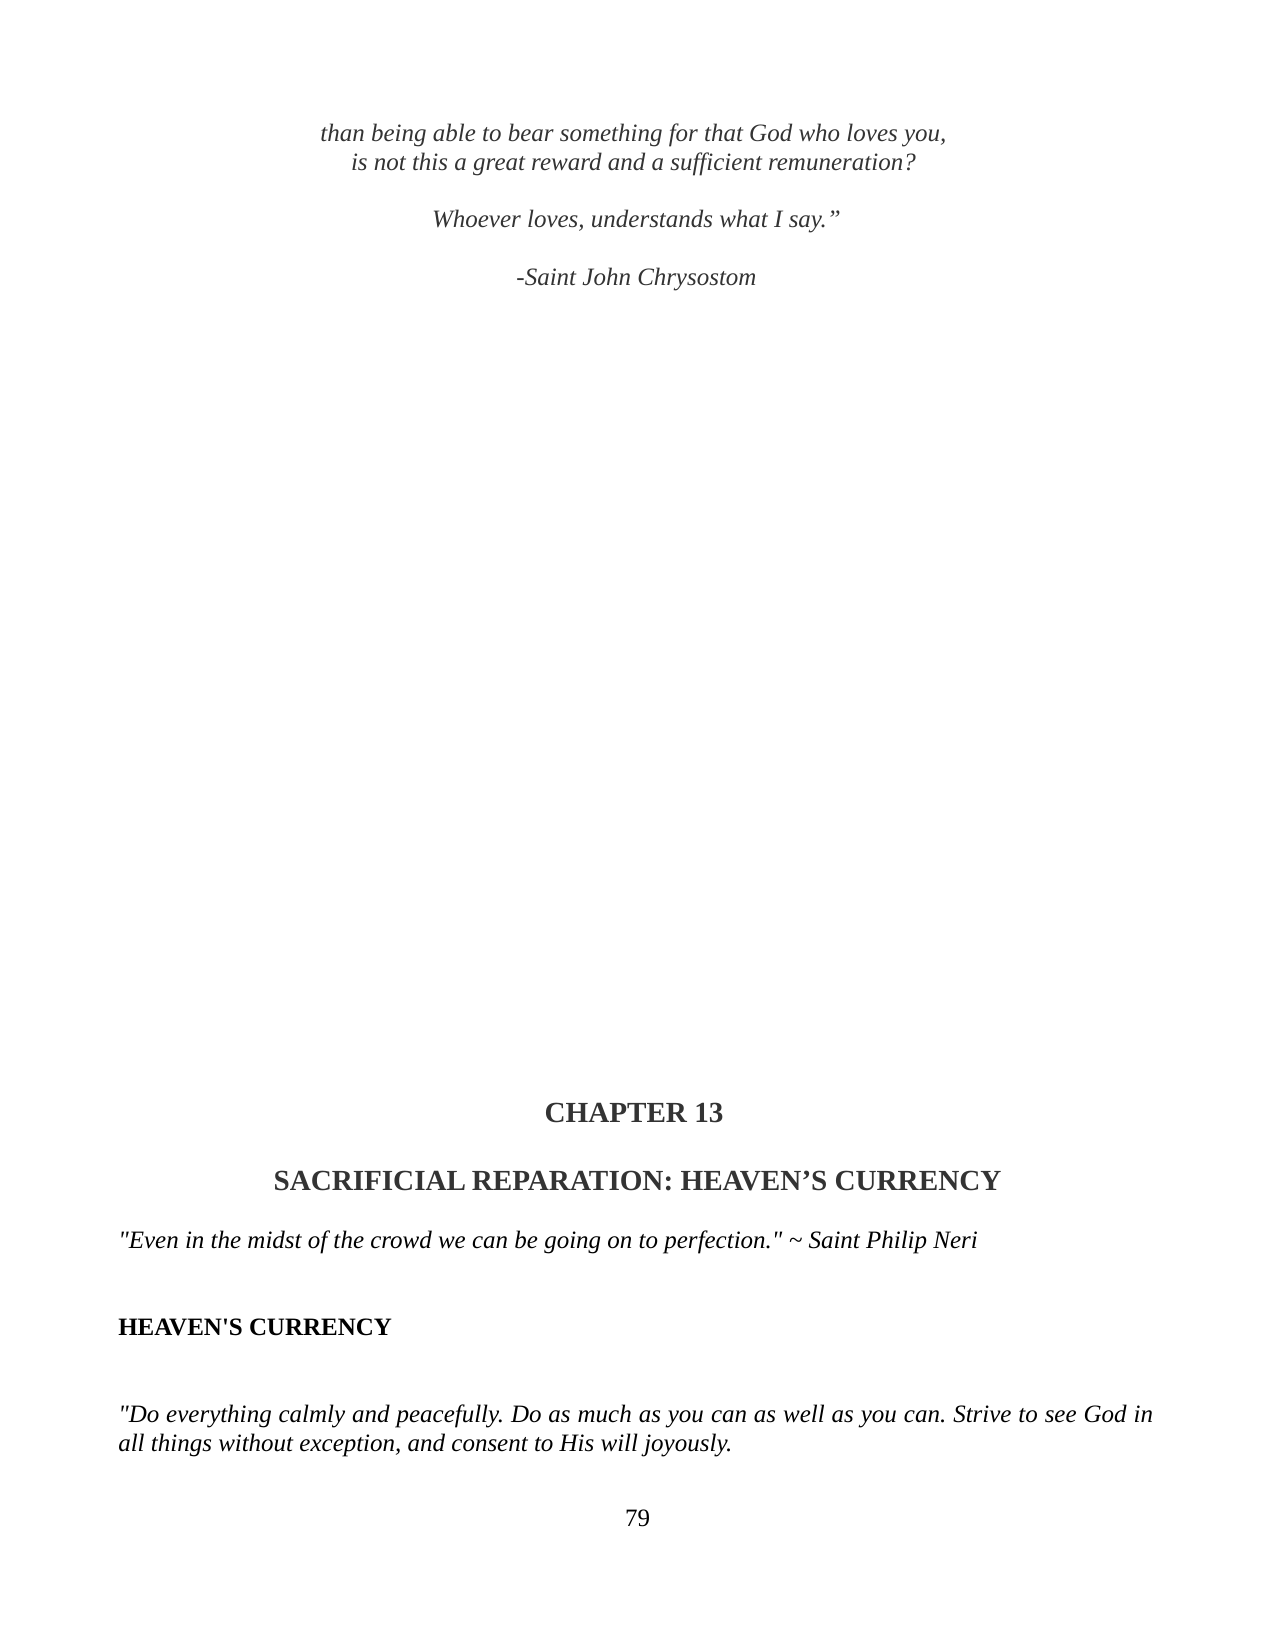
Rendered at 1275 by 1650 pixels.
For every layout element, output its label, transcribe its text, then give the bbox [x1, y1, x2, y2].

text SACRIFICIAL REPARATION: HEAVEN’S CURRENCY [118, 1163, 1157, 1196]
text "Do everything calmly and peacefully. Do as much as you can as well as you can. Strive to see God in all things without exception, and consent to His will joyously. [118, 1399, 1157, 1457]
text is not this a great reward and a sufficient remuneration? [118, 147, 1157, 176]
text "Even in the midst of the crowd we can be going on to perfection." ~ Saint Philip Neri [118, 1225, 1157, 1254]
text than being able to bear something for that God who loves you, [118, 118, 1157, 147]
text Whoever loves, understands what I say.” [118, 204, 1157, 233]
text HEAVEN'S CURRENCY [118, 1312, 1157, 1341]
text CHAPTER 13 [118, 1096, 1157, 1129]
text -Saint John Chrysostom [118, 262, 1157, 291]
